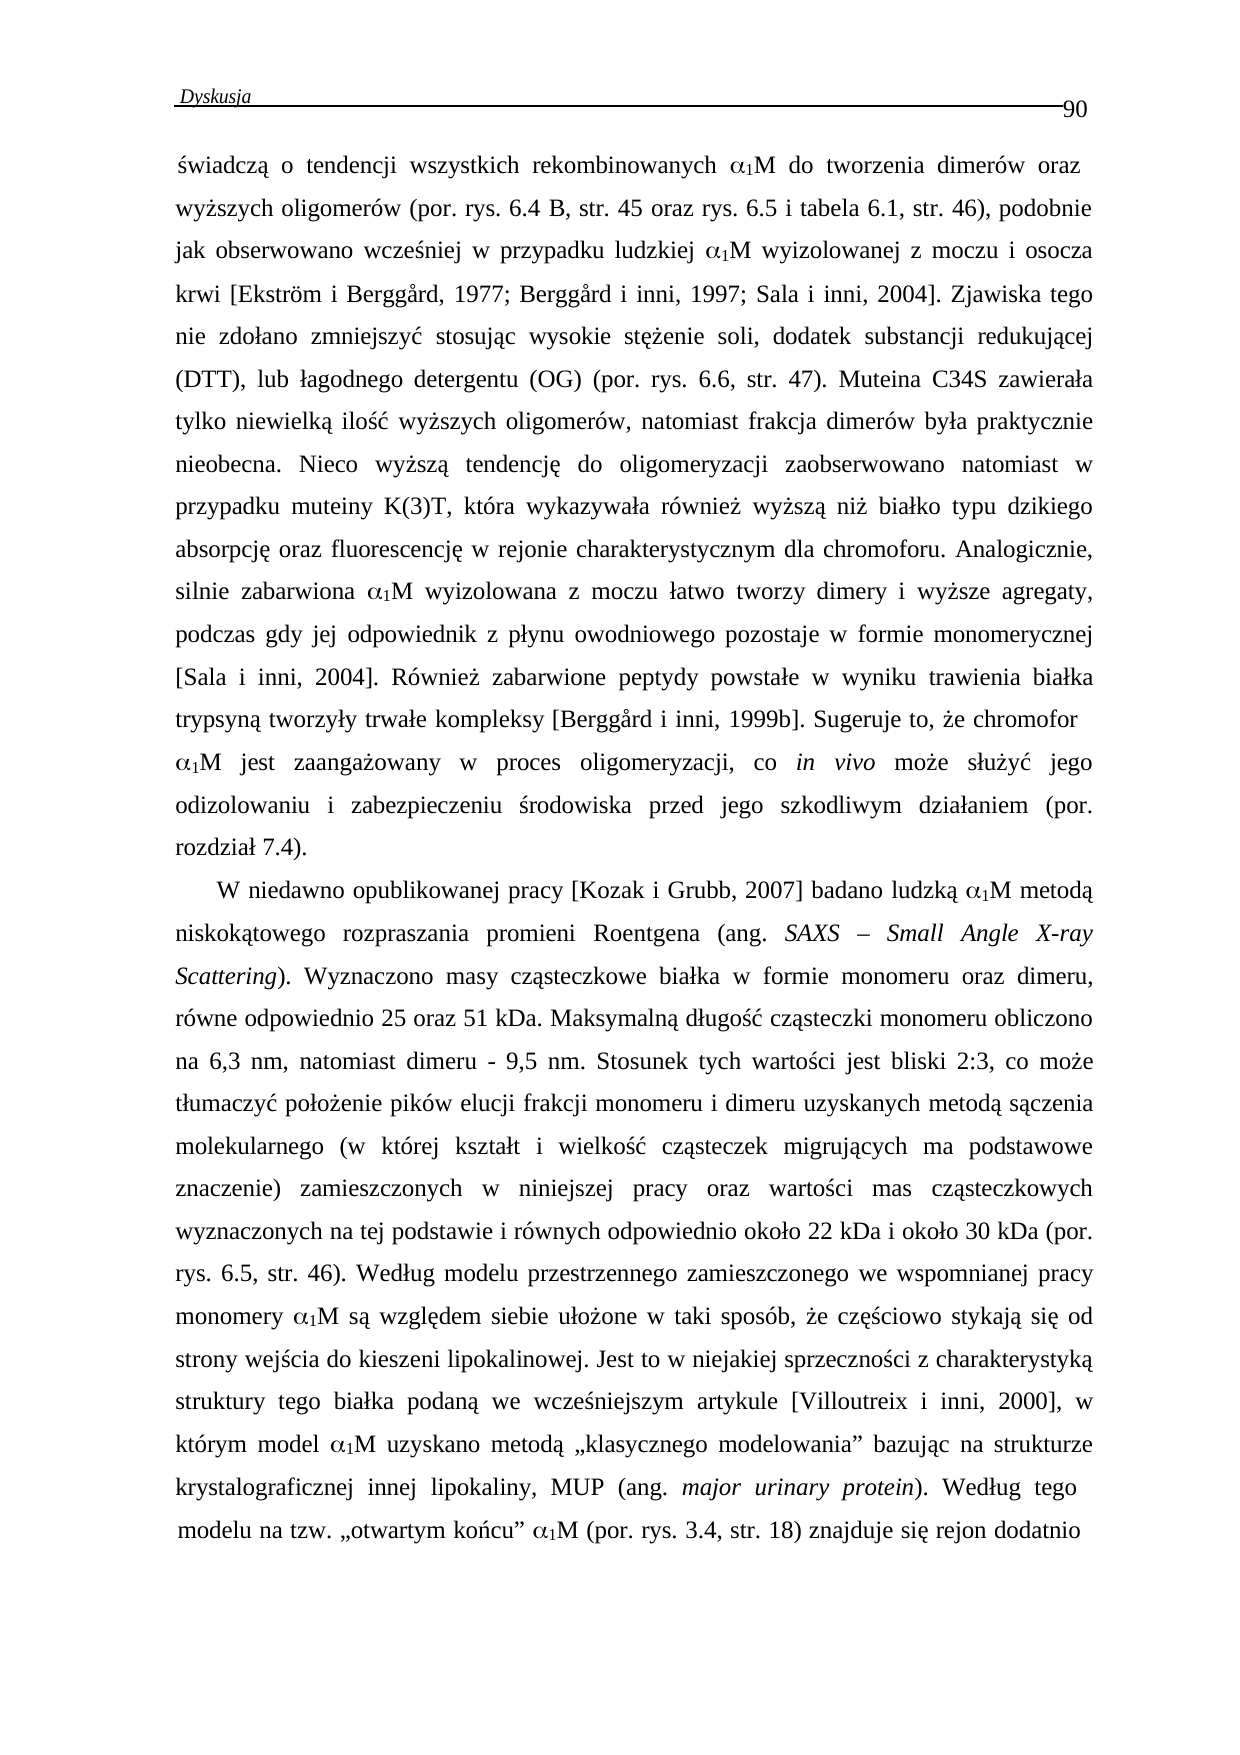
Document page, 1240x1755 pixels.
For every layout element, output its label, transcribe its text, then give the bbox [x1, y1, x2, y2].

text wyższych oligomerów (por. rys. 6.4 B, str. 45 oraz rys. 6.5 i tabela 6.1, str. 46), podobnie jak obserwowano wcześniej w przypadku ludzkiej 1M wyizolowanej z moczu i osocza krwi [Ekström i Berggård, 1977; Berggård i inni, 1997; Sala i inni, 2004]. Zjawiska tego nie zdołano zmniejszyć stosując wysokie stężenie soli, dodatek substancji redukującej (DTT), lub łagodnego detergentu (OG) (por. rys. 6.6, str. 47). Muteina C34S zawierała tylko niewielką ilość wyższych oligomerów, natomiast frakcja dimerów była praktycznie nieobecna. Nieco wyższą tendencję do oligomeryzacji zaobserwowano natomiast w przypadku muteiny K(3)T, która wykazywała również wyższą niż białko typu dzikiego absorpcję oraz fluorescencję w rejonie charakterystycznym dla chromoforu. Analogicznie, silnie zabarwiona 1M wyizolowana z moczu łatwo tworzy dimery i wyższe agregaty, podczas gdy jej odpowiednik z płynu owodniowego pozostaje w formie monomerycznej [Sala i inni, 2004]. Również zabarwione peptydy powstałe w wyniku trawienia białka trypsyną tworzyły trwałe kompleksy [Berggård i inni, 1999b]. Sugeruje to, że chromofor [175, 193, 1093, 733]
text Dyskusja 90 [174, 74, 1094, 111]
text modelu na tzw. „otwartym końcu” 1M (por. rys. 3.4, str. 18) znajduje się rejon dodatnio [177, 1515, 1095, 1544]
text 1M jest zaangażowany w proces oligomeryzacji, co in vivo może służyć jego odizolowaniu i zabezpieczeniu środowiska przed jego szkodliwym działaniem (por. rozdział 7.4). [175, 747, 1093, 861]
text świadczą o tendencji wszystkich rekombinowanych 1M do tworzenia dimerów oraz [177, 150, 1095, 179]
text W niedawno opublikowanej pracy [Kozak i Grubb, 2007] badano ludzką 1M metodą niskokątowego rozpraszania promieni Roentgena (ang. SAXS – Small Angle X-ray Scattering). Wyznaczono masy cząsteczkowe białka w formie monomeru oraz dimeru, równe odpowiednio 25 oraz 51 kDa. Maksymalną długość cząsteczki monomeru obliczono na 6,3 nm, natomiast dimeru - 9,5 nm. Stosunek tych wartości jest bliski 2:3, co może tłumaczyć położenie pików elucji frakcji monomeru i dimeru uzyskanych metodą sączenia molekularnego (w której kształt i wielkość cząsteczek migrujących ma podstawowe znaczenie) zamieszczonych w niniejszej pracy oraz wartości mas cząsteczkowych wyznaczonych na tej podstawie i równych odpowiednio około 22 kDa i około 30 kDa (por. rys. 6.5, str. 46). Według modelu przestrzennego zamieszczonego we wspomnianej pracy monomery 1M są względem siebie ułożone w taki sposób, że częściowo stykają się od strony wejścia do kieszeni lipokalinowej. Jest to w niejakiej sprzeczności z charakterystyką struktury tego białka podaną we wcześniejszym artykule [Villoutreix i inni, 2000], w którym model 1M uzyskano metodą „klasycznego modelowania” bazując na strukturze krystalograficznej innej lipokaliny, MUP (ang. major urinary protein). Według tego [175, 875, 1093, 1501]
